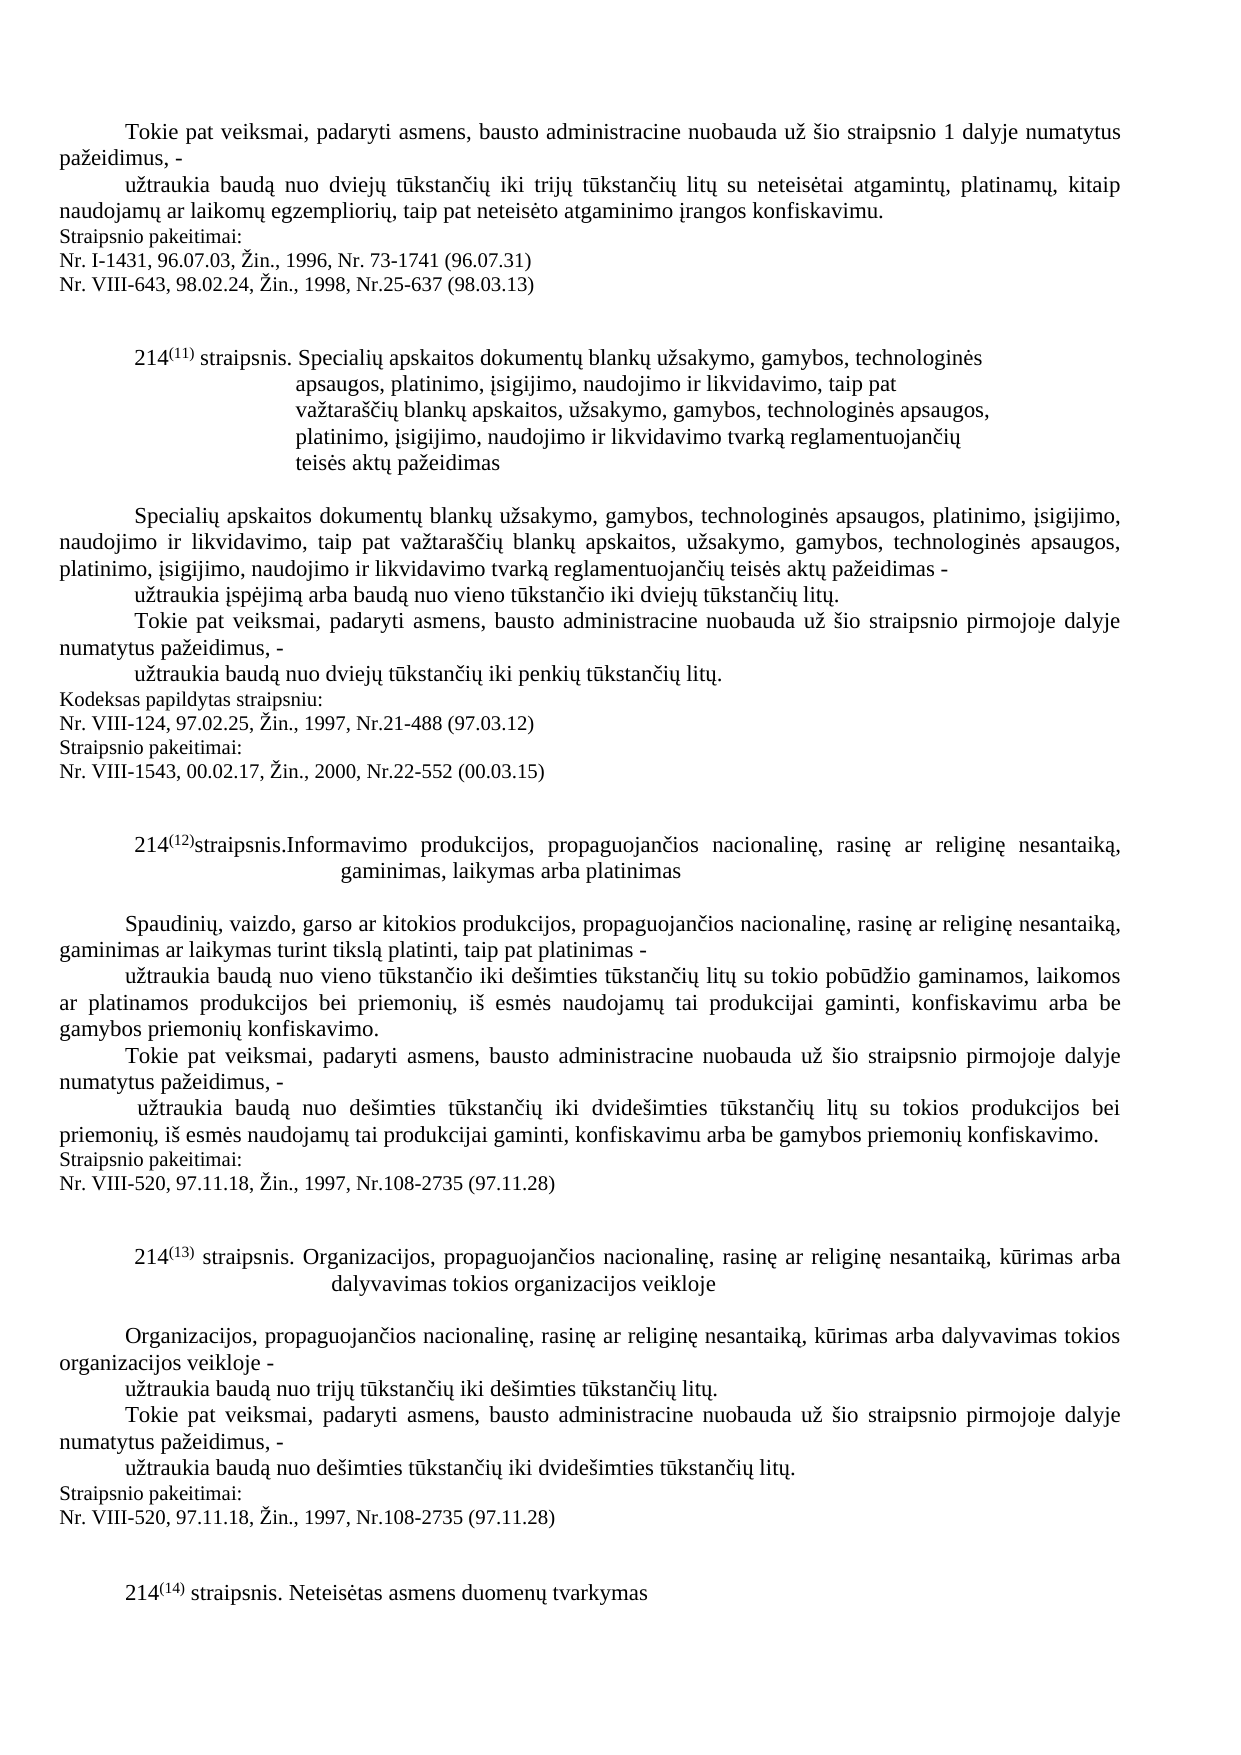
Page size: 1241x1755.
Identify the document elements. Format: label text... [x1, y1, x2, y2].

text važtaraščių blankų apskaitos, užsakymo, gamybos, technologinės apsaugos, [295, 397, 1122, 423]
text teisės aktų pažeidimas [295, 449, 1122, 476]
text Nr. VIII-1543, 00.02.17, Žin., 2000, Nr.22-552 (00.03.15) [59, 759, 1122, 783]
text 214(11) straipsnis. Specialių apskaitos dokumentų blankų užsakymo, gamybos, technologinės [134, 344, 1122, 370]
text Straipsnio pakeitimai: [59, 223, 1122, 248]
text Nr. I-1431, 96.07.03, Žin., 1996, Nr. 73-1741 (96.07.31) [59, 248, 1122, 272]
text Organizacijos, propaguojančios nacionalinę, rasinę ar religinę nesantaiką, kūrimas arba dalyvavimas tokios organizacijos veikloje - [59, 1322, 1122, 1375]
text Nr. VIII-520, 97.11.18, Žin., 1997, Nr.108-2735 (97.11.28) [59, 1171, 1122, 1195]
text 214(14) straipsnis. Neteisėtas asmens duomenų tvarkymas [59, 1579, 1122, 1605]
text 214(13) straipsnis. Organizacijos, propaguojančios nacionalinę, rasinę ar religinę nesantaiką, kūrimas arba dalyvavimas tokios organizacijos veikloje [134, 1243, 1122, 1296]
text Nr. VIII-124, 97.02.25, Žin., 1997, Nr.21-488 (97.03.12) [59, 711, 1122, 734]
text užtraukia baudą nuo dviejų tūkstančių iki penkių tūkstančių litų. [59, 660, 1122, 686]
text 214(12)straipsnis.Informavimo produkcijos, propaguojančios nacionalinę, rasinę ar religinę nesantaiką, gaminimas, laikymas arba platinimas [134, 831, 1122, 883]
text Tokie pat veiksmai, padaryti asmens, bausto administracine nuobauda už šio straipsnio pirmojoje dalyje numatytus pažeidimus, - [59, 1042, 1122, 1094]
text užtraukia baudą nuo dešimties tūkstančių iki dvidešimties tūkstančių litų. [59, 1454, 1122, 1481]
text Tokie pat veiksmai, padaryti asmens, bausto administracine nuobauda už šio straipsnio pirmojoje dalyje numatytus pažeidimus, - [59, 1401, 1122, 1454]
text Straipsnio pakeitimai: [59, 1147, 1122, 1171]
text užtraukia baudą nuo vieno tūkstančio iki dešimties tūkstančių litų su tokio pobūdžio gaminamos, laikomos ar platinamos produkcijos bei priemonių, iš esmės naudojamų tai produkcijai gaminti, konfiskavimu arba be gamybos priemonių konfiskavimo. [59, 963, 1122, 1042]
text Kodeksas papildytas straipsniu: [59, 686, 1122, 711]
text Straipsnio pakeitimai: [59, 734, 1122, 759]
text Spaudinių, vaizdo, garso ar kitokios produkcijos, propaguojančios nacionalinę, rasinę ar religinę nesantaiką, gaminimas ar laikymas turint tikslą platinti, taip pat platinimas - [59, 910, 1122, 963]
text Specialių apskaitos dokumentų blankų užsakymo, gamybos, technologinės apsaugos, platinimo, įsigijimo, naudojimo ir likvidavimo, taip pat važtaraščių blankų apskaitos, užsakymo, gamybos, technologinės apsaugos, platinimo, įsigijimo, naudojimo ir likvidavimo tvarką reglamentuojančių teisės aktų pažeidimas - [59, 502, 1122, 581]
text užtraukia baudą nuo dešimties tūkstančių iki dvidešimties tūkstančių litų su tokios produkcijos bei priemonių, iš esmės naudojamų tai produkcijai gaminti, konfiskavimu arba be gamybos priemonių konfiskavimo. [59, 1094, 1122, 1147]
text užtraukia baudą nuo dviejų tūkstančių iki trijų tūkstančių litų su neteisėtai atgamintų, platinamų, kitaip naudojamų ar laikomų egzempliorių, taip pat neteisėto atgaminimo įrangos konfiskavimu. [59, 171, 1122, 223]
text užtraukia įspėjimą arba baudą nuo vieno tūkstančio iki dviejų tūkstančių litų. [59, 581, 1122, 607]
text Straipsnio pakeitimai: [59, 1481, 1122, 1504]
text užtraukia baudą nuo trijų tūkstančių iki dešimties tūkstančių litų. [59, 1375, 1122, 1401]
text Nr. VIII-643, 98.02.24, Žin., 1998, Nr.25-637 (98.03.13) [59, 272, 1122, 296]
text platinimo, įsigijimo, naudojimo ir likvidavimo tvarką reglamentuojančių [295, 423, 1122, 449]
text Tokie pat veiksmai, padaryti asmens, bausto administracine nuobauda už šio straipsnio pirmojoje dalyje numatytus pažeidimus, - [59, 607, 1122, 660]
text apsaugos, platinimo, įsigijimo, naudojimo ir likvidavimo, taip pat [295, 370, 1122, 397]
text Tokie pat veiksmai, padaryti asmens, bausto administracine nuobauda už šio straipsnio 1 dalyje numatytus pažeidimus, - [59, 118, 1122, 171]
text Nr. VIII-520, 97.11.18, Žin., 1997, Nr.108-2735 (97.11.28) [59, 1504, 1122, 1529]
